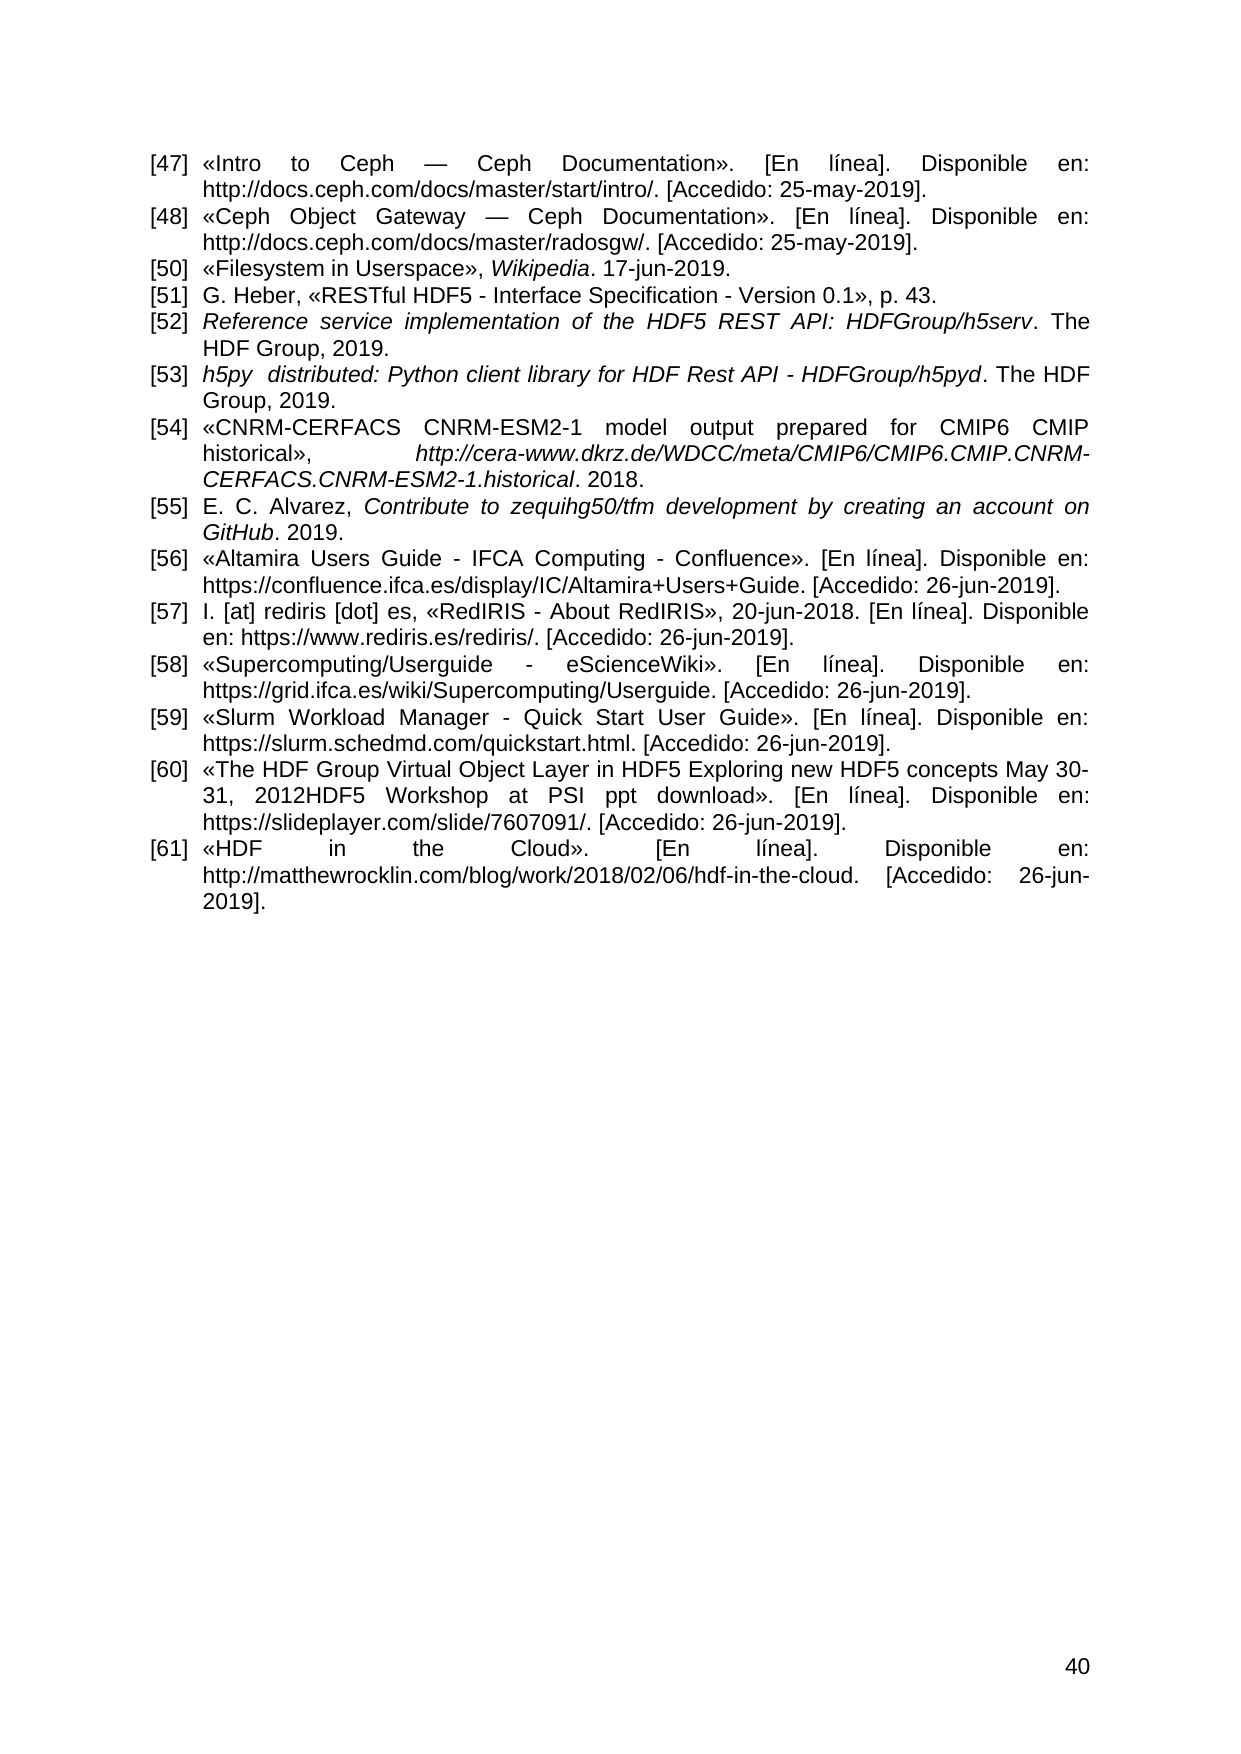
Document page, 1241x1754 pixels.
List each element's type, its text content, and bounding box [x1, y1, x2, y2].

text [54] «CNRM-CERFACS CNRM-ESM2-1 model output prepared for CMIP6 CMIP historical», http://cera-www.dkrz.de/WDCC/meta/CMIP6/CMIP6.CMIP.CNRM-CERFACS.CNRM-ESM2-1.historical. 2018. [150, 413, 1090, 493]
text [52] Reference service implementation of the HDF5 REST API: HDFGroup/h5serv. The HDF Group, 2019. [150, 308, 1090, 361]
text [56] «Altamira Users Guide - IFCA Computing - Confluence». [En línea]. Disponible en: https://confluence.ifca.es/display/IC/Altamira+Users+Guide. [Accedido: 26-jun-2019]. [150, 545, 1090, 598]
text [60] «The HDF Group Virtual Object Layer in HDF5 Exploring new HDF5 concepts May 30-31, 2012HDF5 Workshop at PSI ppt download». [En línea]. Disponible en: https://slideplayer.com/slide/7607091/. [Accedido: 26-jun-2019]. [150, 756, 1090, 835]
text [47] «Intro to Ceph — Ceph Documentation». [En línea]. Disponible en: http://docs.ceph.com/docs/master/start/intro/. [Accedido: 25-may-2019]. [150, 150, 1090, 203]
text [57] I. [at] rediris [dot] es, «RedIRIS - About RedIRIS», 20-jun-2018. [En línea]. Disponible en: https://www.rediris.es/rediris/. [Accedido: 26-jun-2019]. [150, 598, 1090, 651]
text [50] «Filesystem in Userspace», Wikipedia. 17-jun-2019. [150, 255, 1090, 282]
text [61] «HDF in the Cloud». [En línea]. Disponible en: http://matthewrocklin.com/blog/work/2018/02/06/hdf-in-the-cloud. [Accedido: 26-jun-2019]. [150, 835, 1090, 914]
text [58] «Supercomputing/Userguide - eScienceWiki». [En línea]. Disponible en: https://grid.ifca.es/wiki/Supercomputing/Userguide. [Accedido: 26-jun-2019]. [150, 651, 1090, 703]
text [53] h5py distributed: Python client library for HDF Rest API - HDFGroup/h5pyd. The HDF Group, 2019. [150, 361, 1090, 413]
text [48] «Ceph Object Gateway — Ceph Documentation». [En línea]. Disponible en: http://docs.ceph.com/docs/master/radosgw/. [Accedido: 25-may-2019]. [150, 203, 1090, 255]
text [55] E. C. Alvarez, Contribute to zequihg50/tfm development by creating an account on GitHub. 2019. [150, 493, 1090, 545]
text [59] «Slurm Workload Manager - Quick Start User Guide». [En línea]. Disponible en: https://slurm.schedmd.com/quickstart.html. [Accedido: 26-jun-2019]. [150, 703, 1090, 756]
text [51] G. Heber, «RESTful HDF5 - Interface Specification - Version 0.1», p. 43. [150, 282, 1090, 308]
